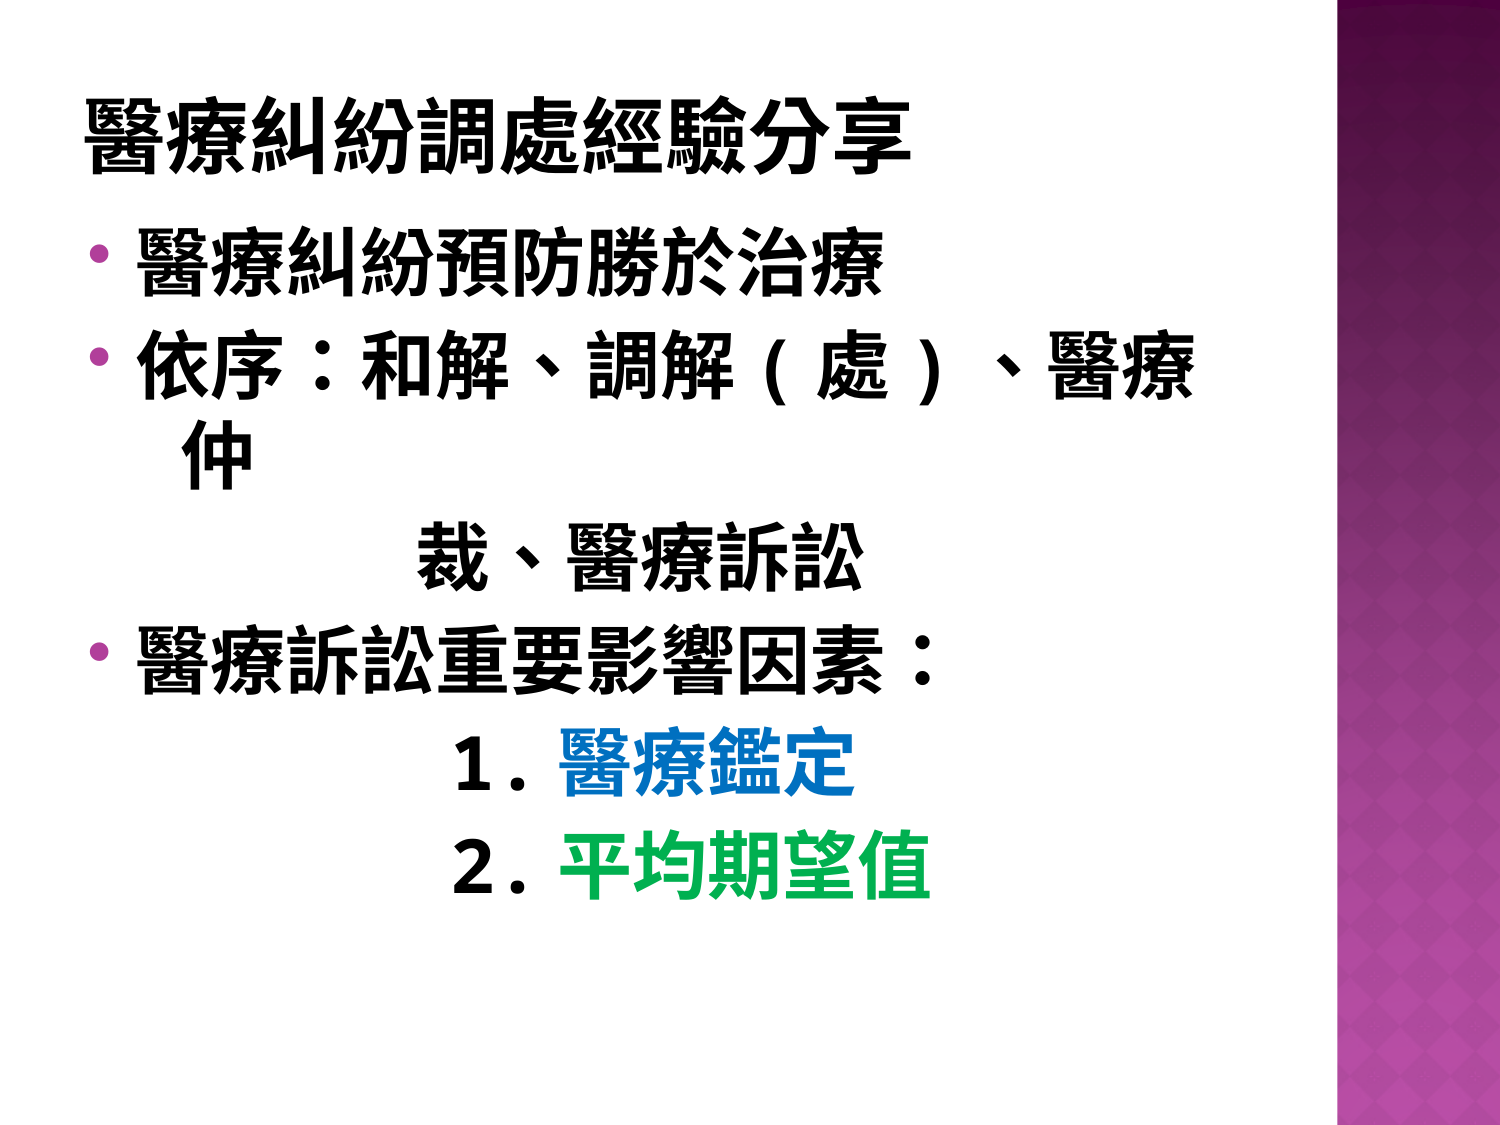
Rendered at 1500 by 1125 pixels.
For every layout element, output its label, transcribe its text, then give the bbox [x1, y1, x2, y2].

title 醫療糾紛調處經驗分享 [75, 52, 1263, 185]
list 醫療糾紛預防勝於治療 依序：和解、調解(處)、醫療仲 裁、醫療訴訟 醫療訴訟重要影響因素： 1.醫療鑑定 2.平均期望值 [75, 208, 1263, 1059]
